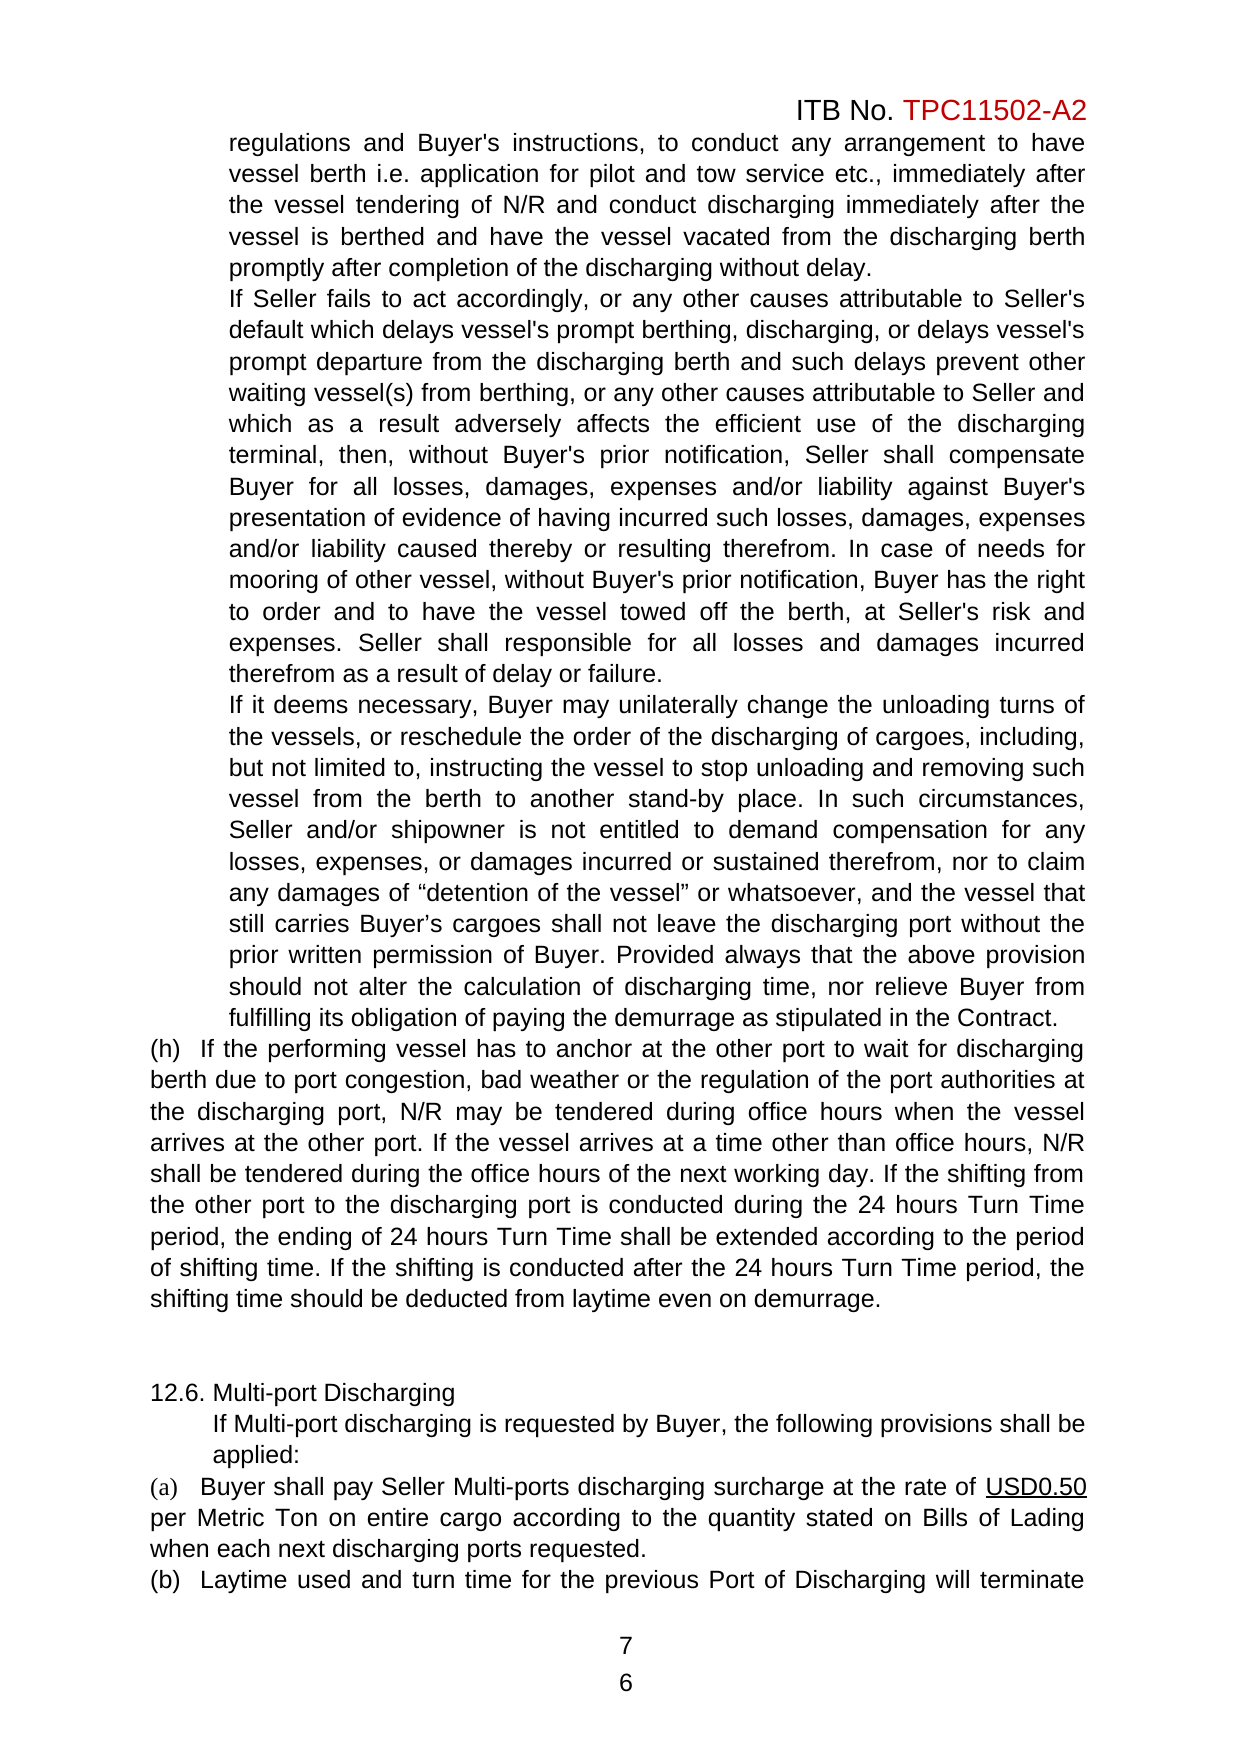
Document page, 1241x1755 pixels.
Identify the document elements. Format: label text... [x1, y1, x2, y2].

list Laytime used and turn time for the previous Port of Discharging will terminate [150, 1564, 1087, 1595]
text If Seller fails to act accordingly, or any other causes attributable to Seller's default which delays vessel's prompt berthing, discharging, or delays vessel's prompt departure from the discharging berth and such delays prevent other waiting vessel(s) from berthing, or any other causes attributable to Seller and which as a result adversely affects the efficient use of the discharging terminal, then, without Buyer's prior notification, Seller shall compensate Buyer for all losses, damages, expenses and/or liability against Buyer's presentation of evidence of having incurred such losses, damages, expenses and/or liability caused thereby or resulting therefrom. In case of needs for mooring of other vessel, without Buyer's prior notification, Buyer has the right to order and to have the vessel towed off the berth, at Seller's risk and expenses. Seller shall responsible for all losses and damages incurred therefrom as a result of delay or failure. [228, 282, 1087, 689]
text 12.6. Multi-port Discharging [150, 1376, 1086, 1407]
list regulations and Buyer's instructions, to conduct any arrangement to have vessel berth i.e. application for pilot and tow service etc., immediately after the vessel tendering of N/R and conduct discharging immediately after the vessel is berthed and have the vessel vacated from the discharging berth promptly after completion of the discharging without delay. [200, 126, 1087, 282]
list If the performing vessel has to anchor at the other port to wait for discharging berth due to port congestion, bad weather or the regulation of the port authorities at the discharging port, N/R may be tendered during office hours when the vessel arrives at the other port. If the vessel arrives at a time other than office hours, N/R shall be tendered during the office hours of the next working day. If the shifting from the other port to the discharging port is conducted during the 24 hours Turn Time period, the ending of 24 hours Turn Time shall be extended according to the period of shifting time. If the shifting is conducted after the 24 hours Turn Time period, the shifting time should be deducted from laytime even on demurrage. [150, 1032, 1087, 1314]
text If Multi-port discharging is requested by Buyer, the following provisions shall be applied: [212, 1407, 1087, 1470]
text If it deems necessary, Buyer may unilaterally change the unloading turns of the vessels, or reschedule the order of the discharging of cargoes, including, but not limited to, instructing the vessel to stop unloading and removing such vessel from the berth to another stand-by place. In such circumstances, Seller and/or shipowner is not entitled to demand compensation for any losses, expenses, or damages incurred or sustained therefrom, nor to claim any damages of “detention of the vessel” or whatsoever, and the vessel that still carries Buyer’s cargoes shall not leave the discharging port without the prior written permission of Buyer. Provided always that the above provision should not alter the calculation of discharging time, nor relieve Buyer from fulfilling its obligation of paying the demurrage as stipulated in the Contract. [228, 689, 1087, 1032]
list Buyer shall pay Seller Multi-ports discharging surcharge at the rate of USD0.50 per Metric Ton on entire cargo according to the quantity stated on Bills of Lading when each next discharging ports requested. [150, 1470, 1087, 1564]
